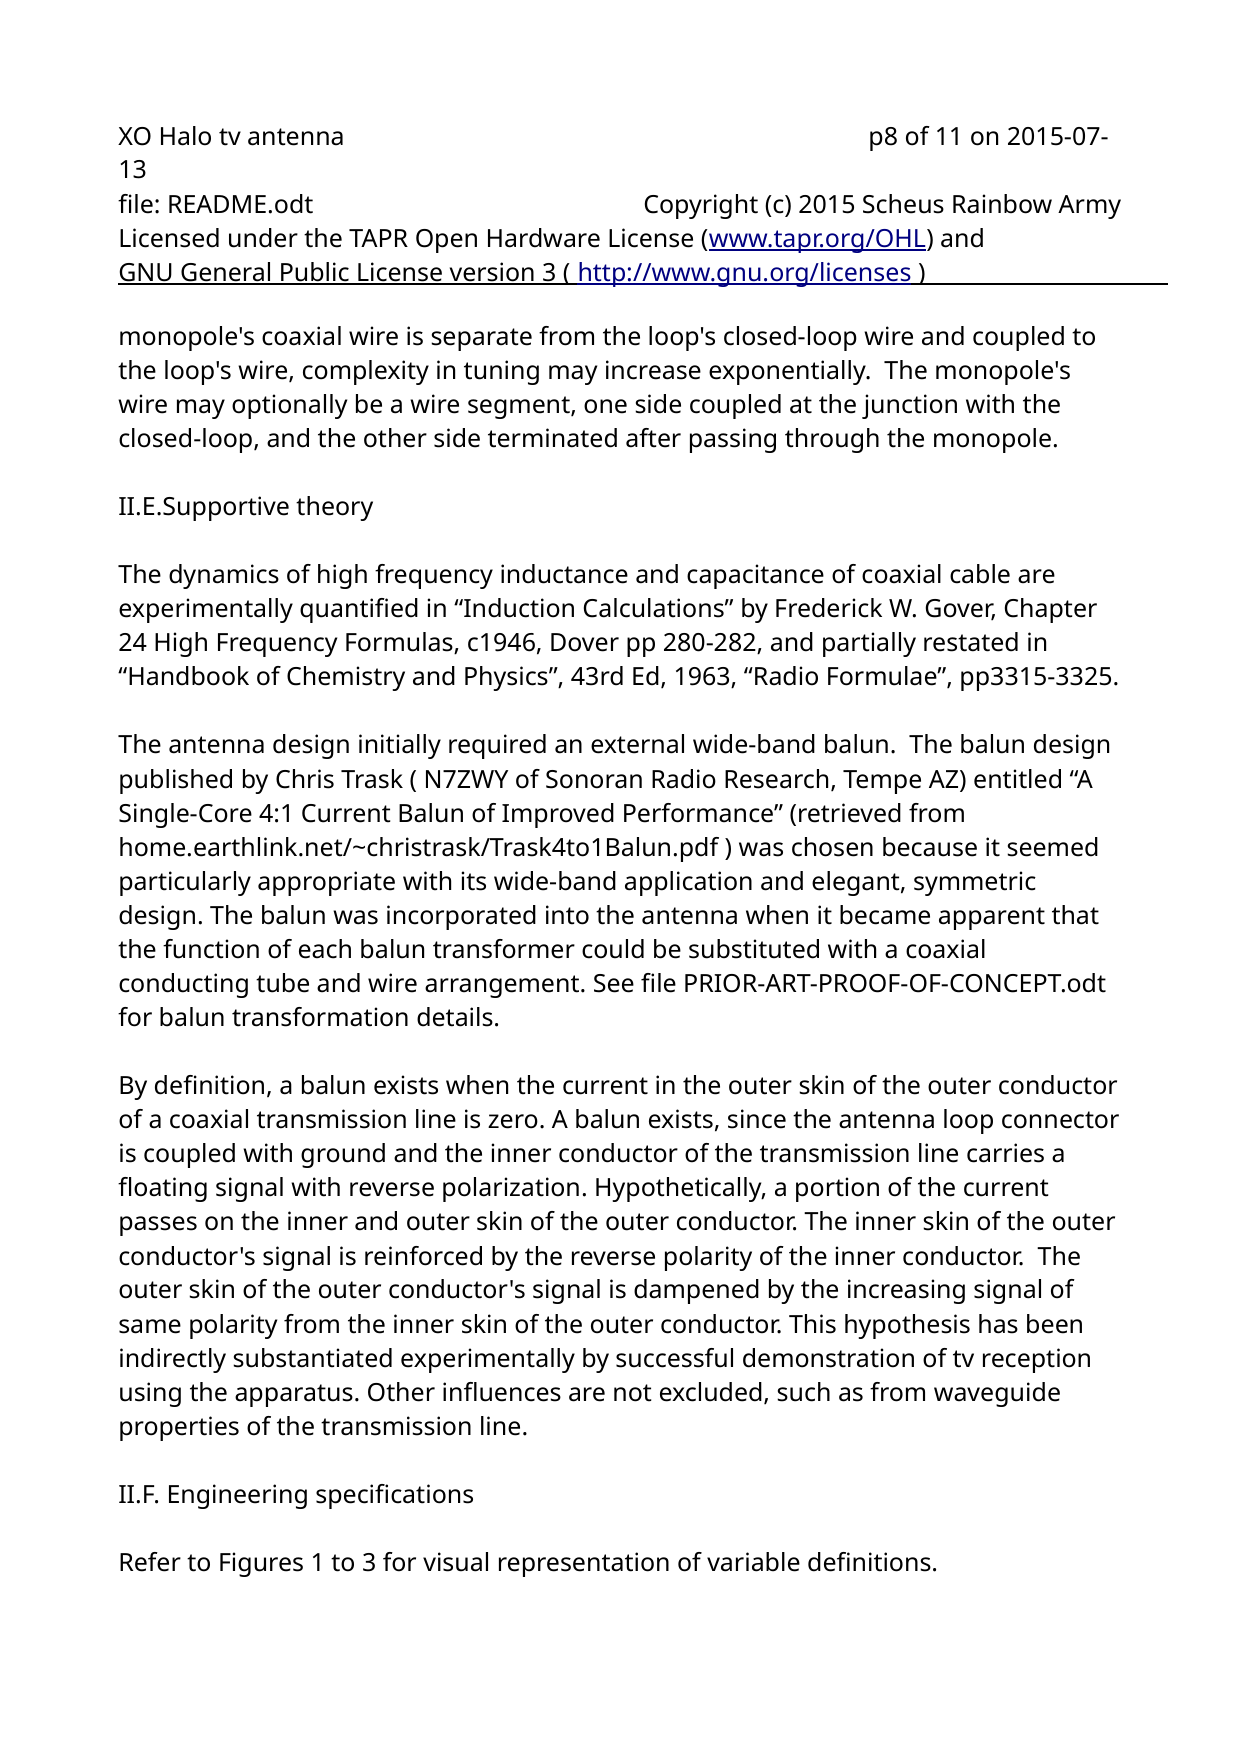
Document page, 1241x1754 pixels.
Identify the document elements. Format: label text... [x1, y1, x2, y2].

text II.F. Engineering specifications [118, 1477, 1122, 1511]
text monopole's coaxial wire is separate from the loop's closed-loop wire and coupled to the loop's wire, complexity in tuning may increase exponentially. The monopole's wire may optionally be a wire segment, one side coupled at the junction with the closed-loop, and the other side terminated after passing through the monopole. [118, 318, 1122, 455]
text II.E.Supportive theory [118, 489, 1122, 523]
text The antenna design initially required an external wide-band balun. The balun design published by Chris Trask ( N7ZWY of Sonoran Radio Research, Tempe AZ) entitled “A Single-Core 4:1 Current Balun of Improved Performance” (retrieved from home.earthlink.net/~christrask/Trask4to1Balun.pdf ) was chosen because it seemed particularly appropriate with its wide-band application and elegant, symmetric design. The balun was incorporated into the antenna when it became apparent that the function of each balun transformer could be substituted with a coaxial conducting tube and wire arrangement. See file PRIOR-ART-PROOF-OF-CONCEPT.odt for balun transformation details. [118, 727, 1122, 1034]
text Refer to Figures 1 to 3 for visual representation of variable definitions. [118, 1545, 1122, 1579]
text By definition, a balun exists when the current in the outer skin of the outer conductor of a coaxial transmission line is zero. A balun exists, since the antenna loop connector is coupled with ground and the inner conductor of the transmission line carries a floating signal with reverse polarization. Hypothetically, a portion of the current passes on the inner and outer skin of the outer conductor. The inner skin of the outer conductor's signal is reinforced by the reverse polarity of the inner conductor. The outer skin of the outer conductor's signal is dampened by the increasing signal of same polarity from the inner skin of the outer conductor. This hypothesis has been indirectly substantiated experimentally by successful demonstration of tv reception using the apparatus. Other influences are not excluded, such as from waveguide properties of the transmission line. [118, 1068, 1122, 1442]
text The dynamics of high frequency inductance and capacitance of coaxial cable are experimentally quantified in “Induction Calculations” by Frederick W. Gover, Chapter 24 High Frequency Formulas, c1946, Dover pp 280-282, and partially restated in “Handbook of Chemistry and Physics”, 43rd Ed, 1963, “Radio Formulae”, pp3315-3325. [118, 557, 1122, 693]
